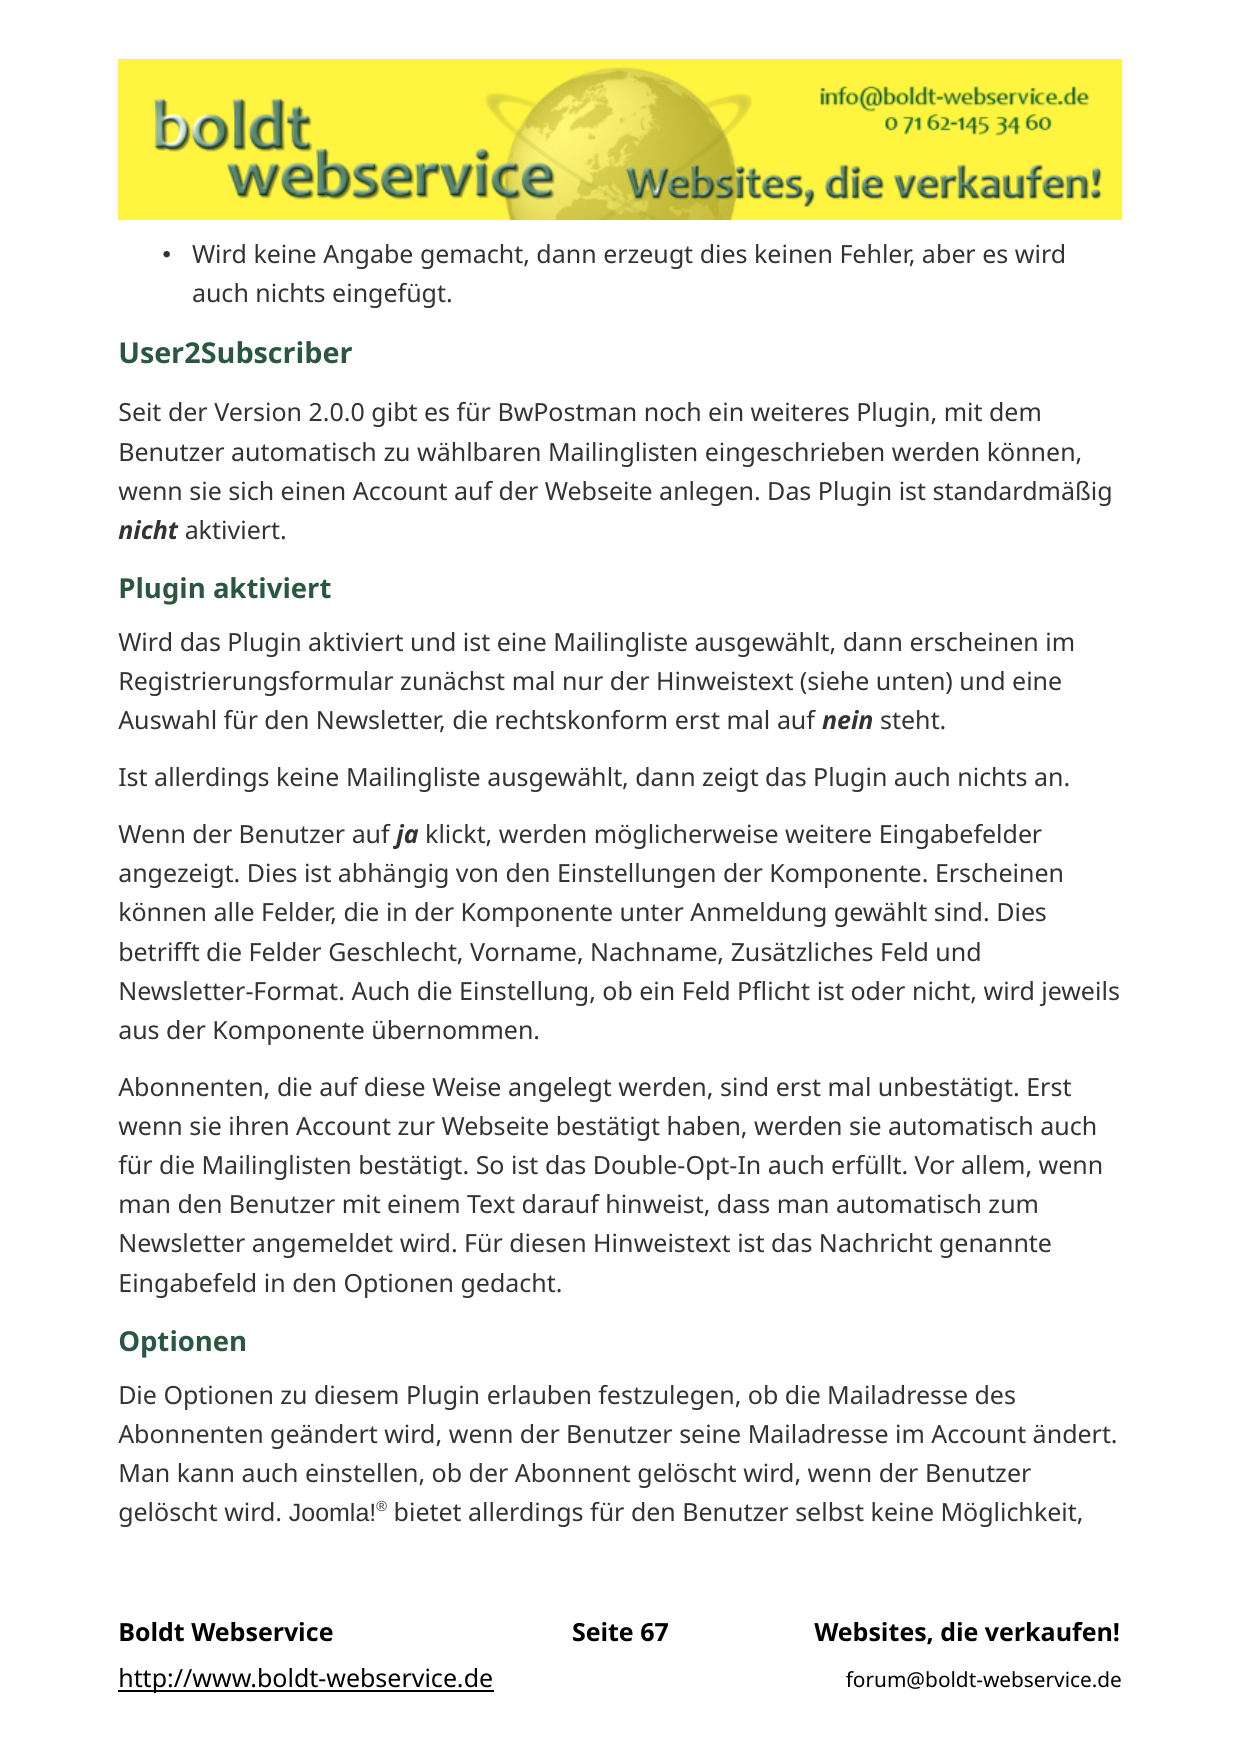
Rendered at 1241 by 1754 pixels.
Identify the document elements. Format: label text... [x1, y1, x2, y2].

text Seit der Version 2.0.0 gibt es für BwPostman noch ein weiteres Plugin, mit dem Benutzer automatisch zu wählbaren Mailinglisten eingeschrieben werden können, wenn sie sich einen Account auf der Webseite anlegen. Das Plugin ist standardmäßig nicht aktiviert. [118, 395, 1122, 547]
text Abonnenten, die auf diese Weise angelegt werden, sind erst mal unbestätigt. Erst wenn sie ihren Account zur Webseite bestätigt haben, werden sie automatisch auch für die Mailinglisten bestätigt. So ist das Double-Opt-In auch erfüllt. Vor allem, wenn man den Benutzer mit einem Text darauf hinweist, dass man automatisch zum Newsletter angemeldet wird. Für diesen Hinweistext ist das Nachricht genannte Eingabefeld in den Optionen gedacht. [118, 1069, 1122, 1299]
picture [118, 59, 1123, 220]
text Wenn der Benutzer auf ja klickt, werden möglicherweise weitere Eingabefelder angezeigt. Dies ist abhängig von den Einstellungen der Komponente. Erscheinen können alle Felder, die in der Komponente unter Anmeldung gewählt sind. Dies betrifft die Felder Geschlecht, Vorname, Nachname, Zusätzliches Feld und Newsletter-Format. Auch die Einstellung, ob ein Feld Pflicht ist oder nicht, wird jeweils aus der Komponente übernommen. [118, 817, 1122, 1047]
text Die Optionen zu diesem Plugin erlauben festzulegen, ob die Mailadresse des Abonnenten geändert wird, wenn der Benutzer seine Mailadresse im Account ändert. Man kann auch einstellen, ob der Abonnent gelöscht wird, wenn der Benutzer gelöscht wird. Joomla!® bietet allerdings für den Benutzer selbst keine Möglichkeit, [118, 1377, 1122, 1529]
list Wird keine Angabe gemacht, dann erzeugt dies keinen Fehler, aber es wird auch nichts eingefügt. [162, 236, 1122, 309]
subtitle Optionen [118, 1322, 1122, 1360]
text Ist allerdings keine Mailingliste ausgewählt, dann zeigt das Plugin auch nichts an. [118, 760, 1122, 794]
text Wird das Plugin aktiviert und ist eine Mailingliste ausgewählt, dann erscheinen im Registrierungsformular zunächst mal nur der Hinweistext (siehe unten) und eine Auswahl für den Newsletter, die rechtskonform erst mal auf nein steht. [118, 625, 1122, 737]
subtitle Plugin aktiviert [118, 569, 1122, 607]
subtitle User2Subscriber [118, 332, 1122, 371]
